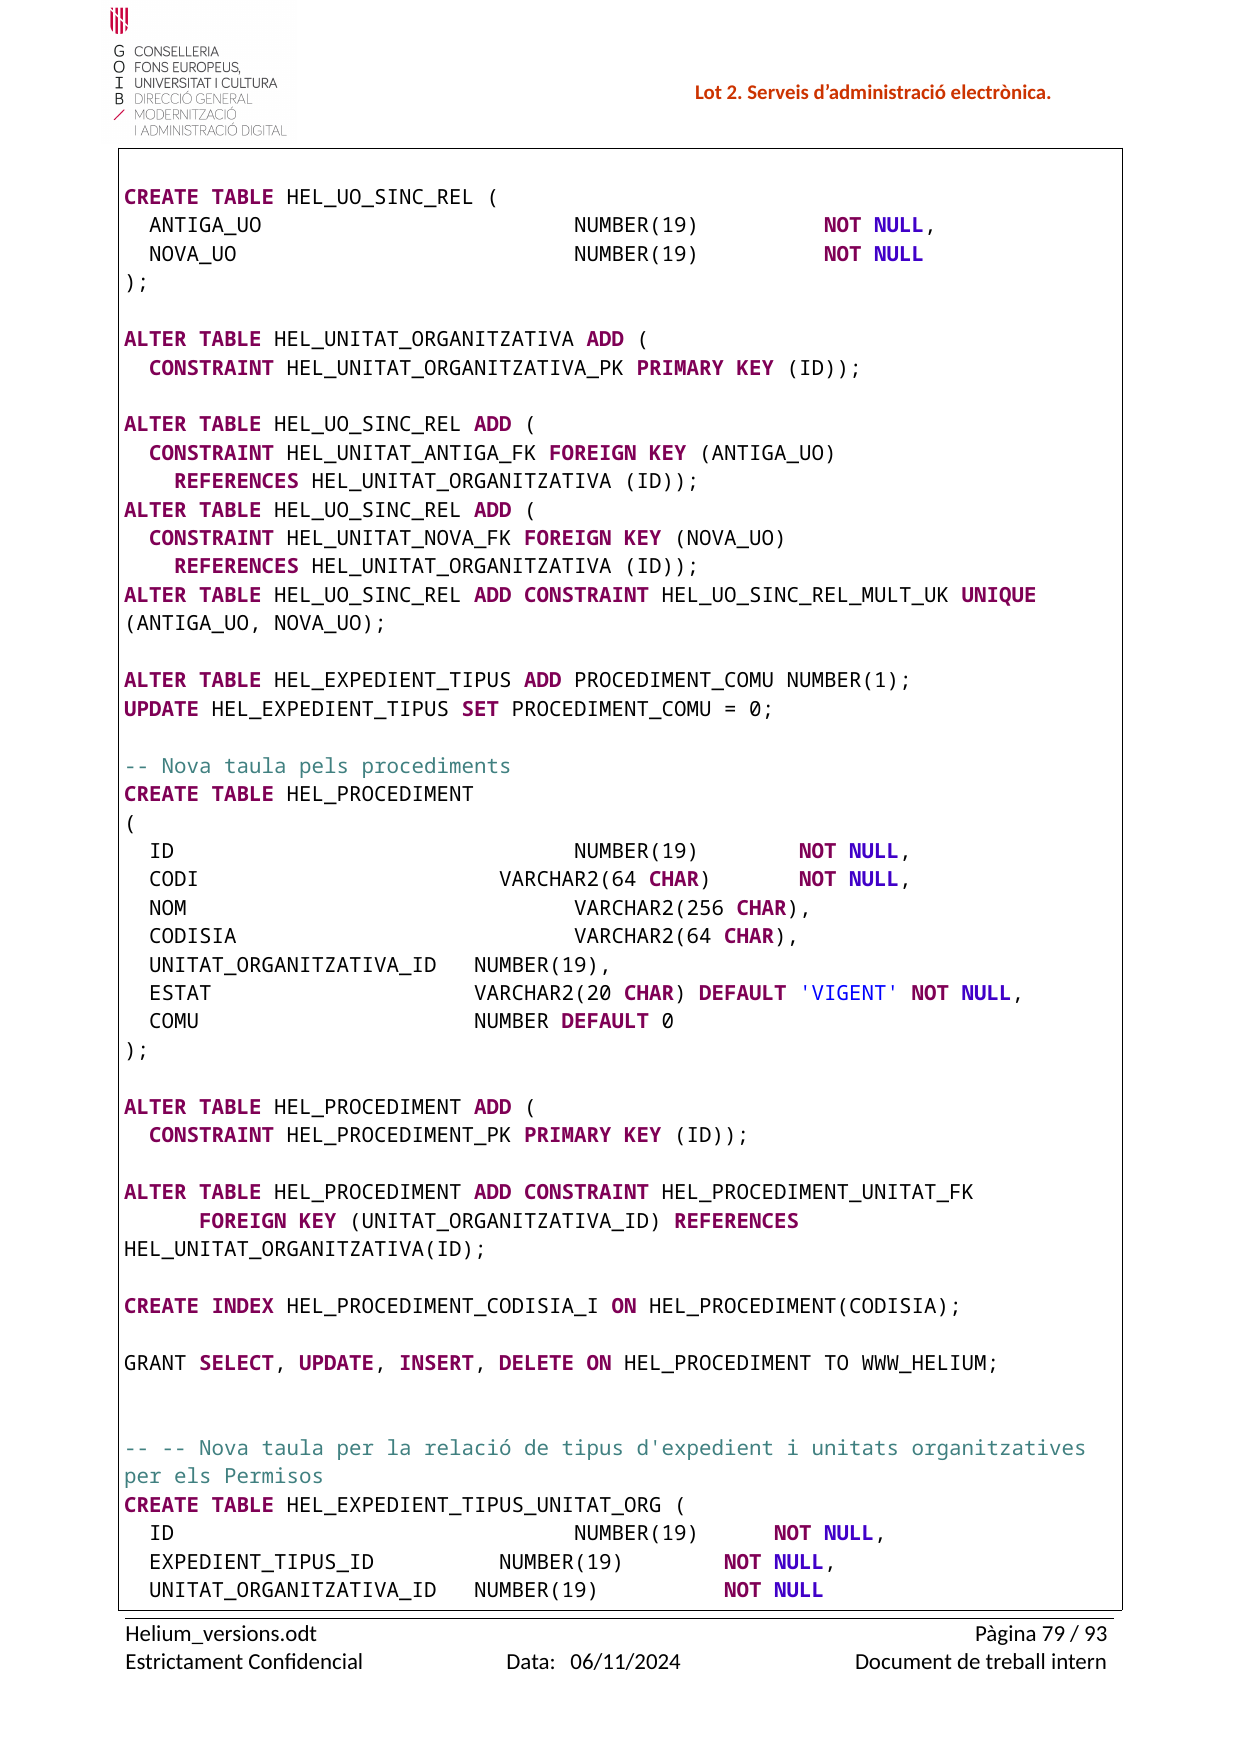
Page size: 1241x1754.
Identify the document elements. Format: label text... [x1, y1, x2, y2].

table_header CREATE TABLE HEL_UO_SINC_REL ( ANTIGA_UO NUMBER(19) NOT NULL, NOVA_UO NUMBER(19) NOT NULL ); ALTER TABLE HEL_UNITAT_ORGANITZATIVA ADD ( CONSTRAINT HEL_UNITAT_ORGANITZATIVA_PK PRIMARY KEY (ID)); ALTER TABLE HEL_UO_SINC_REL ADD ( CONSTRAINT HEL_UNITAT_ANTIGA_FK FOREIGN KEY (ANTIGA_UO) REFERENCES HEL_UNITAT_ORGANITZATIVA (ID)); ALTER TABLE HEL_UO_SINC_REL ADD ( CONSTRAINT HEL_UNITAT_NOVA_FK FOREIGN KEY (NOVA_UO) REFERENCES HEL_UNITAT_ORGANITZATIVA (ID)); ALTER TABLE HEL_UO_SINC_REL ADD CONSTRAINT HEL_UO_SINC_REL_MULT_UK UNIQUE (ANTIGA_UO, NOVA_UO); ALTER TABLE HEL_EXPEDIENT_TIPUS ADD PROCEDIMENT_COMU NUMBER(1); UPDATE HEL_EXPEDIENT_TIPUS SET PROCEDIMENT_COMU = 0; -- Nova taula pels procediments CREATE TABLE HEL_PROCEDIMENT ( ID NUMBER(19) NOT NULL, CODI VARCHAR2(64 CHAR) NOT NULL, NOM VARCHAR2(256 CHAR), CODISIA VARCHAR2(64 CHAR), UNITAT_ORGANITZATIVA_ID NUMBER(19), ESTAT VARCHAR2(20 CHAR) DEFAULT 'VIGENT' NOT NULL, COMU NUMBER DEFAULT 0 ); ALTER TABLE HEL_PROCEDIMENT ADD ( CONSTRAINT HEL_PROCEDIMENT_PK PRIMARY KEY (ID)); ALTER TABLE HEL_PROCEDIMENT ADD CONSTRAINT HEL_PROCEDIMENT_UNITAT_FK FOREIGN KEY (UNITAT_ORGANITZATIVA_ID) REFERENCES HEL_UNITAT_ORGANITZATIVA(ID); CREATE INDEX HEL_PROCEDIMENT_CODISIA_I ON HEL_PROCEDIMENT(CODISIA); GRANT SELECT, UPDATE, INSERT, DELETE ON HEL_PROCEDIMENT TO WWW_HELIUM; -- -- Nova taula per la relació de tipus d'expedient i unitats organitzatives per els Permisos CREATE TABLE HEL_EXPEDIENT_TIPUS_UNITAT_ORG ( ID NUMBER(19) NOT NULL, EXPEDIENT_TIPUS_ID NUMBER(19) NOT NULL, UNITAT_ORGANITZATIVA_ID NUMBER(19) NOT NULL [119, 149, 1122, 1609]
picture [100, 0, 297, 144]
